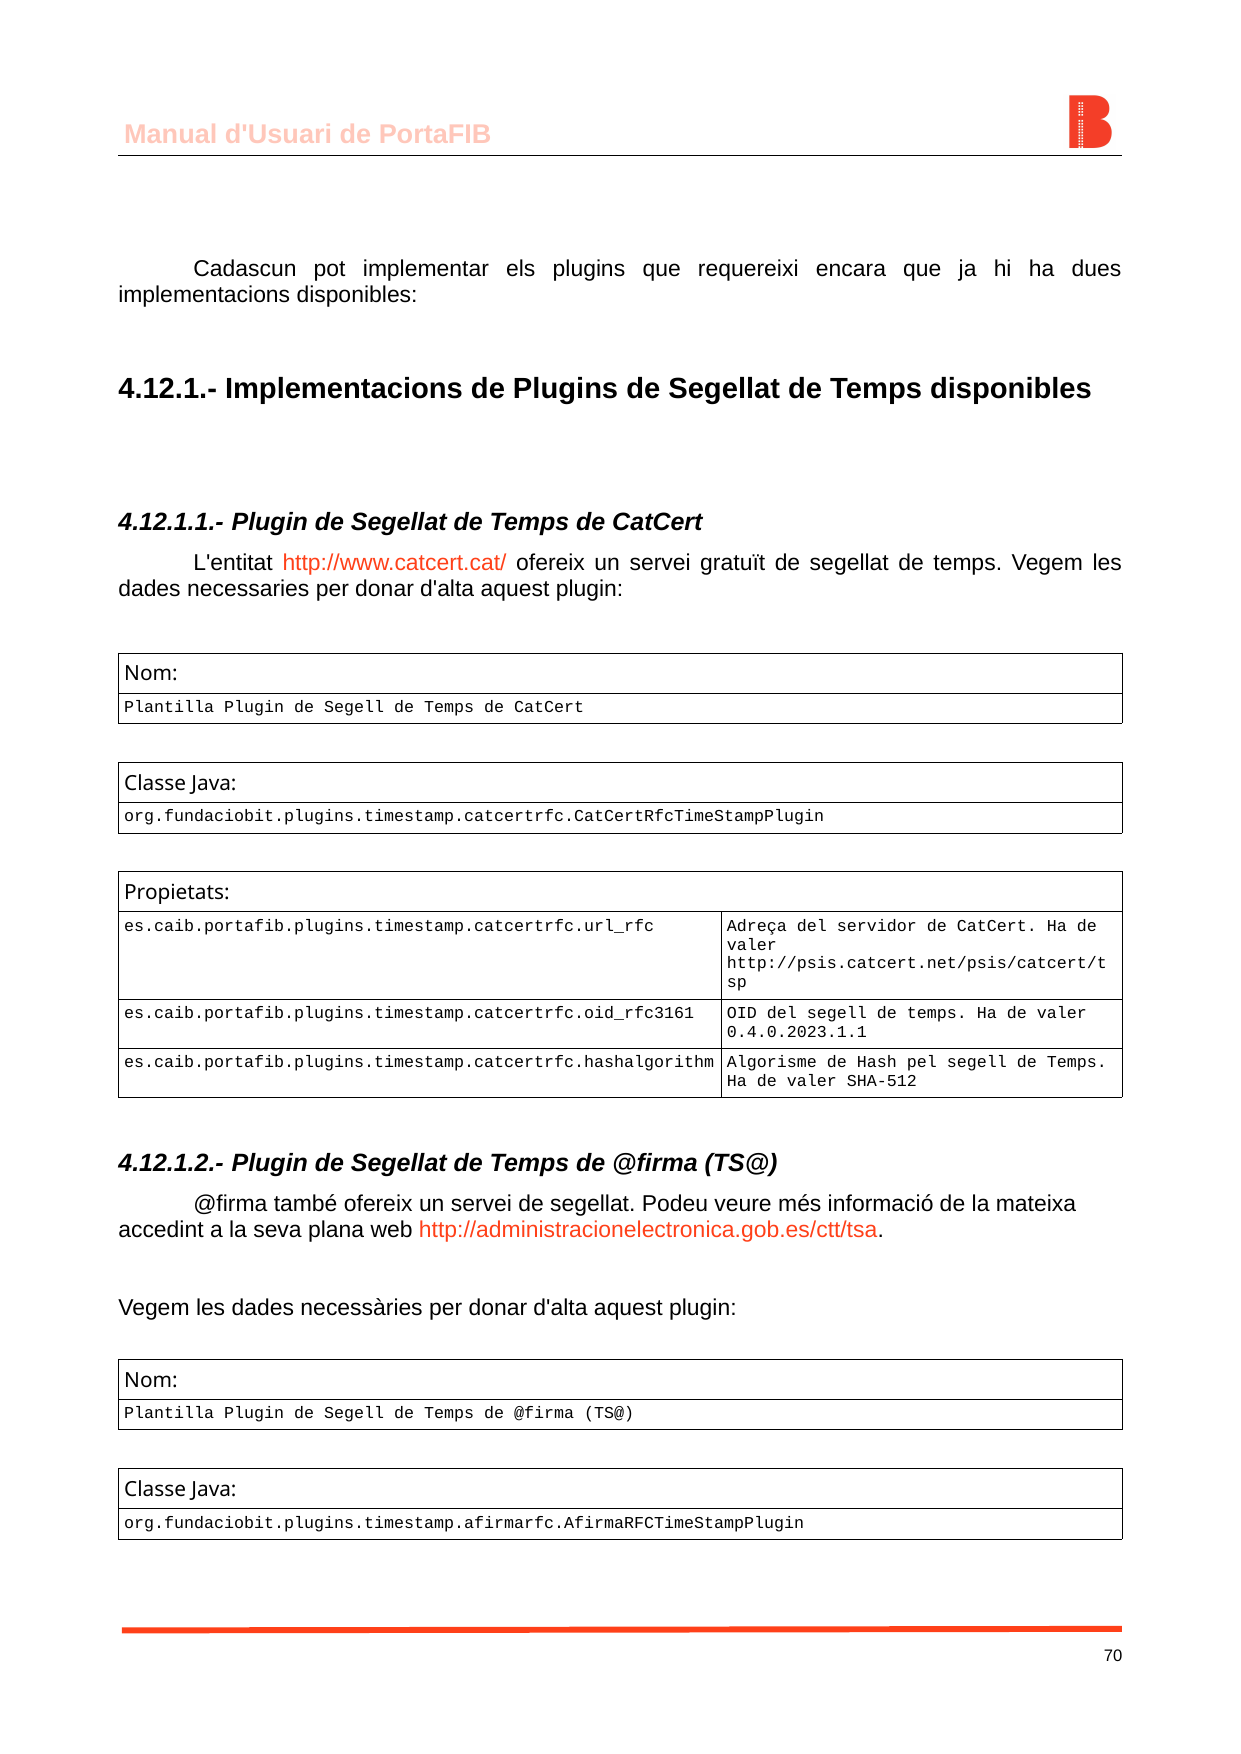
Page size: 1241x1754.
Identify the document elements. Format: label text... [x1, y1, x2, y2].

table_cell Plantilla Plugin de Segell de Temps de @firma (TS@) [119, 1400, 1122, 1429]
table_cell es.caib.portafib.plugins.timestamp.catcertrfc.oid_rfc3161 [119, 1000, 721, 1048]
table_header Classe Java: [119, 763, 1122, 802]
text Vegem les dades necessàries per donar d'alta aquest plugin: [118, 1294, 1122, 1320]
table_cell Adreça del servidor de CatCert. Ha de valer http://psis.catcert.net/psis/catcert/tsp [722, 912, 1122, 998]
subtitle Implementacions de Plugins de Segellat de Temps disponibles [118, 371, 1122, 405]
table_cell org.fundaciobit.plugins.timestamp.catcertrfc.CatCertRfcTimeStampPlugin [119, 803, 1122, 832]
text @firma també ofereix un servei de segellat. Podeu veure més informació de la mateixa accedint a la seva plana web http://administracionelectronica.gob.es/ctt/tsa. [118, 1190, 1122, 1242]
table_cell es.caib.portafib.plugins.timestamp.catcertrfc.url_rfc [119, 912, 721, 998]
table_cell es.caib.portafib.plugins.timestamp.catcertrfc.hashalgorithm [119, 1049, 721, 1097]
table_header Nom: [119, 1360, 1122, 1399]
text Cadascun pot implementar els plugins que requereixi encara que ja hi ha dues implementacions disponibles: [118, 254, 1122, 307]
table_header Propietats: [119, 872, 1122, 911]
table_cell org.fundaciobit.plugins.timestamp.afirmarfc.AfirmaRFCTimeStampPlugin [119, 1509, 1122, 1539]
table_cell Algorisme de Hash pel segell de Temps. Ha de valer SHA-512 [722, 1049, 1122, 1097]
text L'entitat http://www.catcert.cat/ ofereix un servei gratuït de segellat de temps. Vegem les dades necessaries per donar d'alta aquest plugin: [118, 549, 1122, 601]
subtitle Plugin de Segellat de Temps de @firma (TS@) [118, 1148, 1122, 1177]
table_header Nom: [119, 654, 1122, 693]
picture [1063, 94, 1117, 150]
subtitle Plugin de Segellat de Temps de CatCert [118, 507, 1122, 536]
table_cell OID del segell de temps. Ha de valer 0.4.0.2023.1.1 [722, 1000, 1122, 1048]
table_cell Plantilla Plugin de Segell de Temps de CatCert [119, 694, 1122, 723]
table_header Classe Java: [119, 1469, 1122, 1508]
